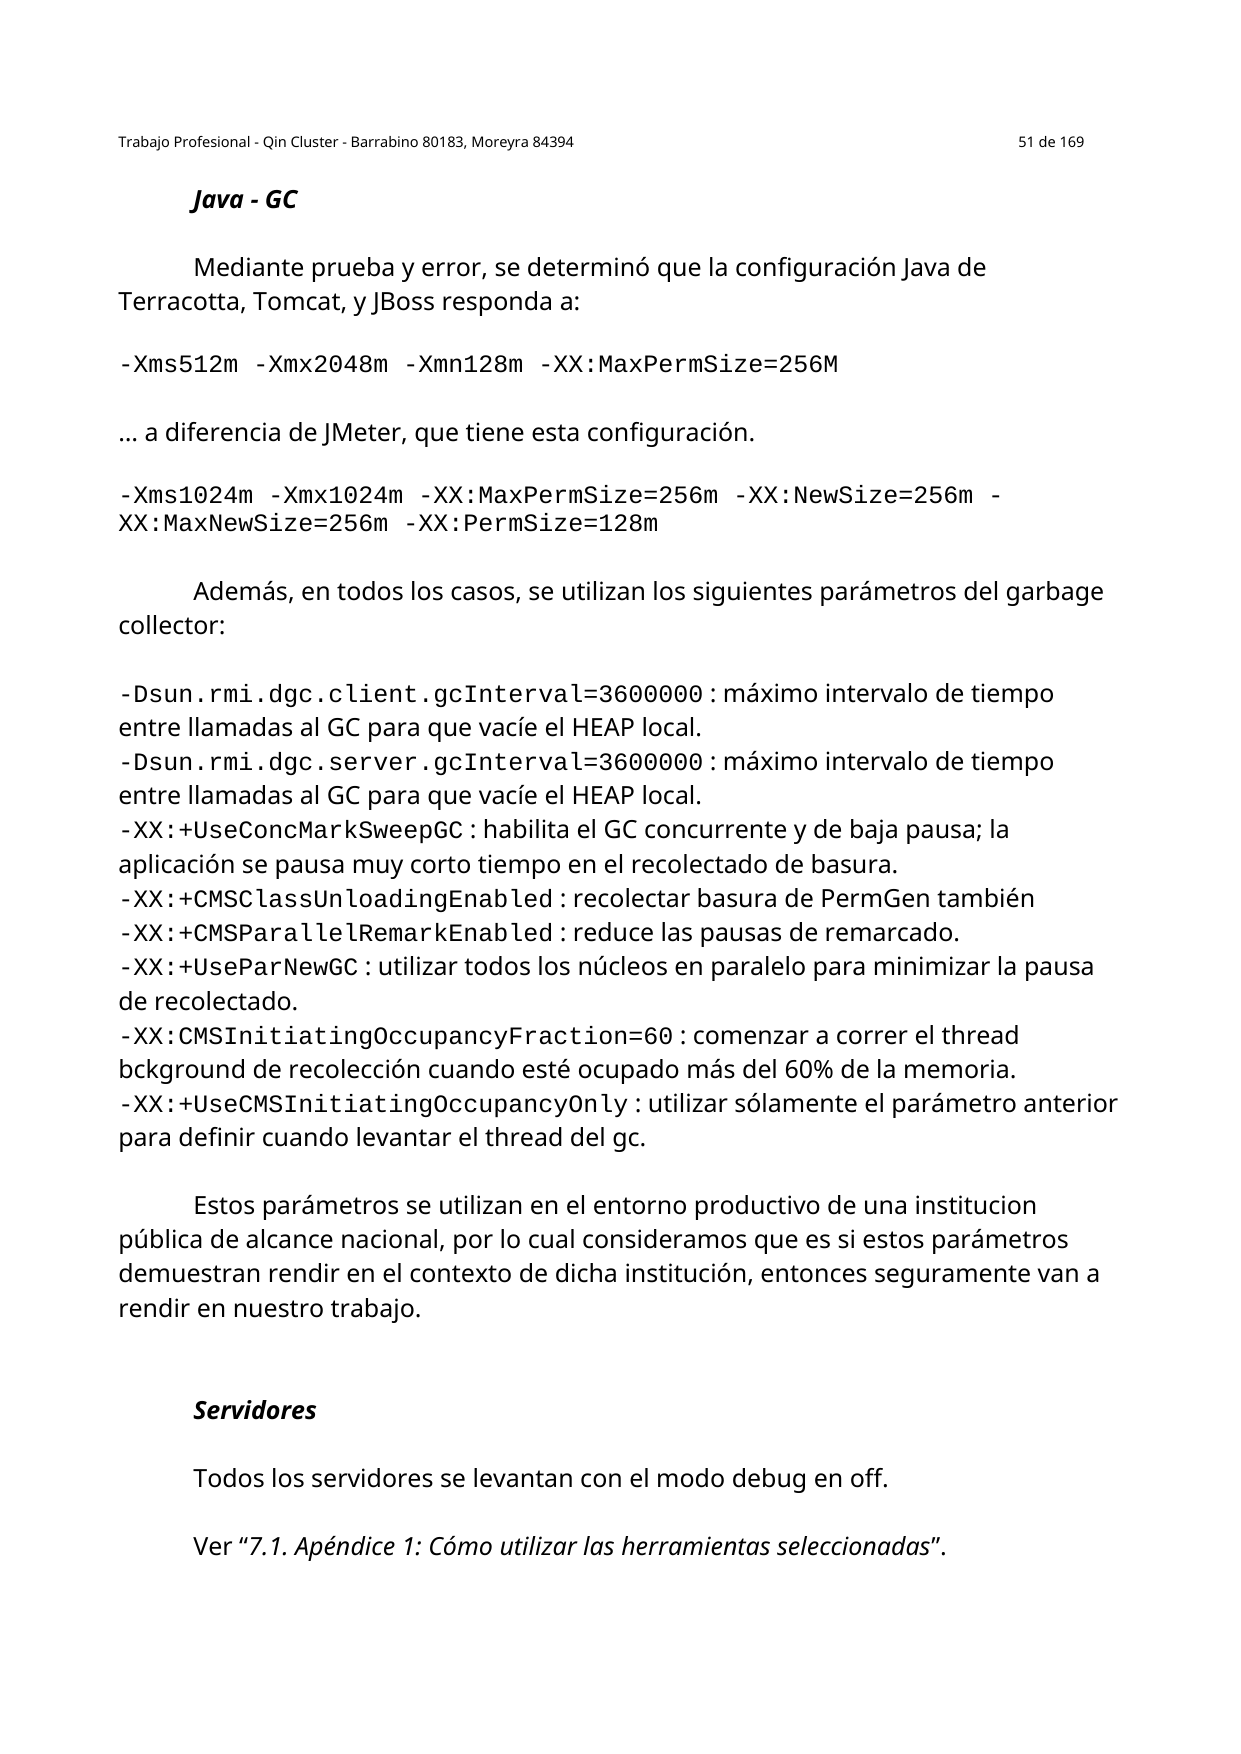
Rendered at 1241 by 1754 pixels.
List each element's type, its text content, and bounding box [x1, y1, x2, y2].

text … a diferencia de JMeter, que tiene esta configuración. [118, 414, 1122, 448]
text -Xms512m -Xmx2048m -Xmn128m -XX:MaxPermSize=256M [118, 352, 1122, 380]
text -XX:+UseConcMarkSweepGC : habilita el GC concurrente y de baja pausa; la aplicación se pausa muy corto tiempo en el recolectado de basura. [118, 812, 1122, 880]
text Servidores [118, 1392, 1122, 1426]
text Además, en todos los casos, se utilizan los siguientes parámetros del garbage collector: [118, 573, 1122, 641]
text -XX:+UseCMSInitiatingOccupancyOnly : utilizar sólamente el parámetro anterior para definir cuando levantar el thread del gc. [118, 1086, 1122, 1154]
text -XX:+CMSParallelRemarkEnabled : reduce las pausas de remarcado. [118, 915, 1122, 949]
text -XX:+CMSClassUnloadingEnabled : recolectar basura de PermGen también [118, 880, 1122, 915]
text Mediante prueba y error, se determinó que la configuración Java de Terracotta, Tomcat, y JBoss responda a: [118, 250, 1122, 318]
text -XX:+UseParNewGC : utilizar todos los núcleos en paralelo para minimizar la pausa de recolectado. [118, 949, 1122, 1017]
text -Dsun.rmi.dgc.server.gcInterval=3600000 : máximo intervalo de tiempo entre llamadas al GC para que vacíe el HEAP local. [118, 744, 1122, 812]
text -Dsun.rmi.dgc.client.gcInterval=3600000 : máximo intervalo de tiempo entre llamadas al GC para que vacíe el HEAP local. [118, 675, 1122, 744]
text -XX:CMSInitiatingOccupancyFraction=60 : comenzar a correr el thread bckground de recolección cuando esté ocupado más del 60% de la memoria. [118, 1017, 1122, 1086]
text Ver “7.1. Apéndice 1: Cómo utilizar las herramientas seleccionadas”. [118, 1529, 1122, 1563]
text Java - GC [118, 182, 1122, 216]
text Estos parámetros se utilizan en el entorno productivo de una institucion pública de alcance nacional, por lo cual consideramos que es si estos parámetros demuestran rendir en el contexto de dicha institución, entonces seguramente van a rendir en nuestro trabajo. [118, 1188, 1122, 1324]
text Todos los servidores se levantan con el modo debug en off. [118, 1461, 1122, 1494]
text -Xms1024m -Xmx1024m -XX:MaxPermSize=256m -XX:NewSize=256m -XX:MaxNewSize=256m -XX:PermSize=128m [118, 482, 1122, 539]
